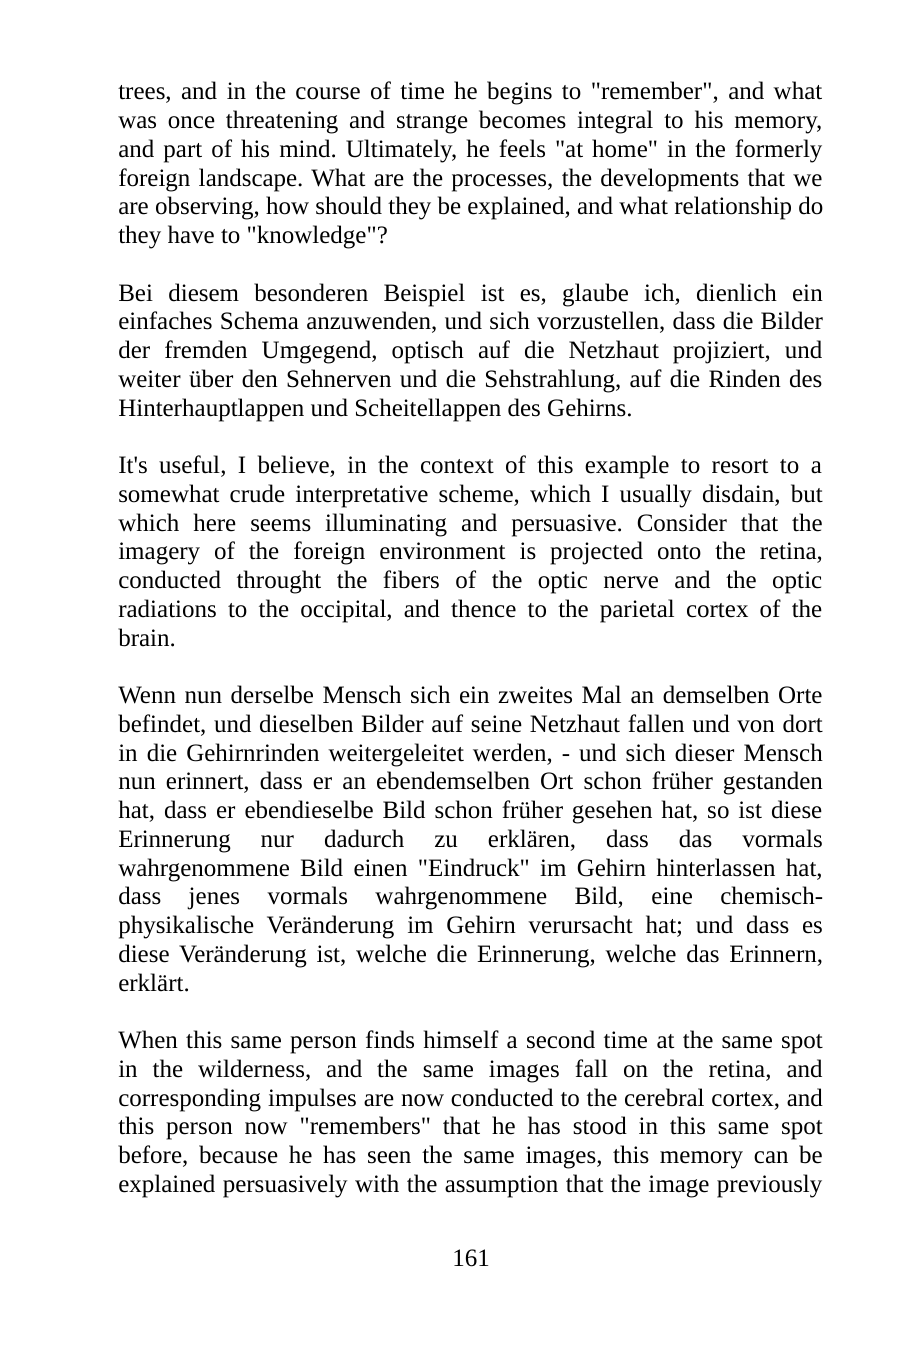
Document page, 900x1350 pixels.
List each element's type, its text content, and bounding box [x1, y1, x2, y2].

text Bei diesem besonderen Beispiel ist es, glaube ich, dienlich ein einfaches Schema anzuwenden, und sich vorzustellen, dass die Bilder der fremden Umgegend, optisch auf die Netzhaut projiziert, und weiter über den Sehnerven und die Sehstrahlung, auf die Rinden des Hinterhauptlappen und Scheitellappen des Gehirns. [118, 278, 823, 421]
text Wenn nun derselbe Mensch sich ein zweites Mal an demselben Orte befindet, und dieselben Bilder auf seine Netzhaut fallen und von dort in die Gehirnrinden weitergeleitet werden, - und sich dieser Mensch nun erinnert, dass er an ebendemselben Ort schon früher gestanden hat, dass er ebendieselbe Bild schon früher gesehen hat, so ist diese Erinnerung nur dadurch zu erklären, dass das vormals wahrgenommene Bild einen "Eindruck" im Gehirn hinterlassen hat, dass jenes vormals wahrgenommene Bild, eine chemisch-physikalische Veränderung im Gehirn verursacht hat; und dass es diese Veränderung ist, welche die Erinnerung, welche das Erinnern, erklärt. [118, 680, 823, 996]
text trees, and in the course of time he begins to "remember", and what was once threatening and strange becomes integral to his memory, and part of his mind. Ultimately, he feels "at home" in the formerly foreign landscape. What are the processes, the developments that we are observing, how should they be explained, and what relationship do they have to "knowledge"? [118, 76, 823, 249]
text When this same person finds himself a second time at the same spot in the wilderness, and the same images fall on the retina, and corresponding impulses are now conducted to the cerebral cortex, and this person now "remembers" that he has stood in this same spot before, because he has seen the same images, this memory can be explained persuasively with the assumption that the image previously [118, 1025, 823, 1198]
text It's useful, I believe, in the context of this example to resort to a somewhat crude interpretative scheme, which I usually disdain, but which here seems illuminating and persuasive. Consider that the imagery of the foreign environment is projected onto the retina, conducted throught the fibers of the optic nerve and the optic radiations to the occipital, and thence to the parietal cortex of the brain. [118, 450, 823, 651]
